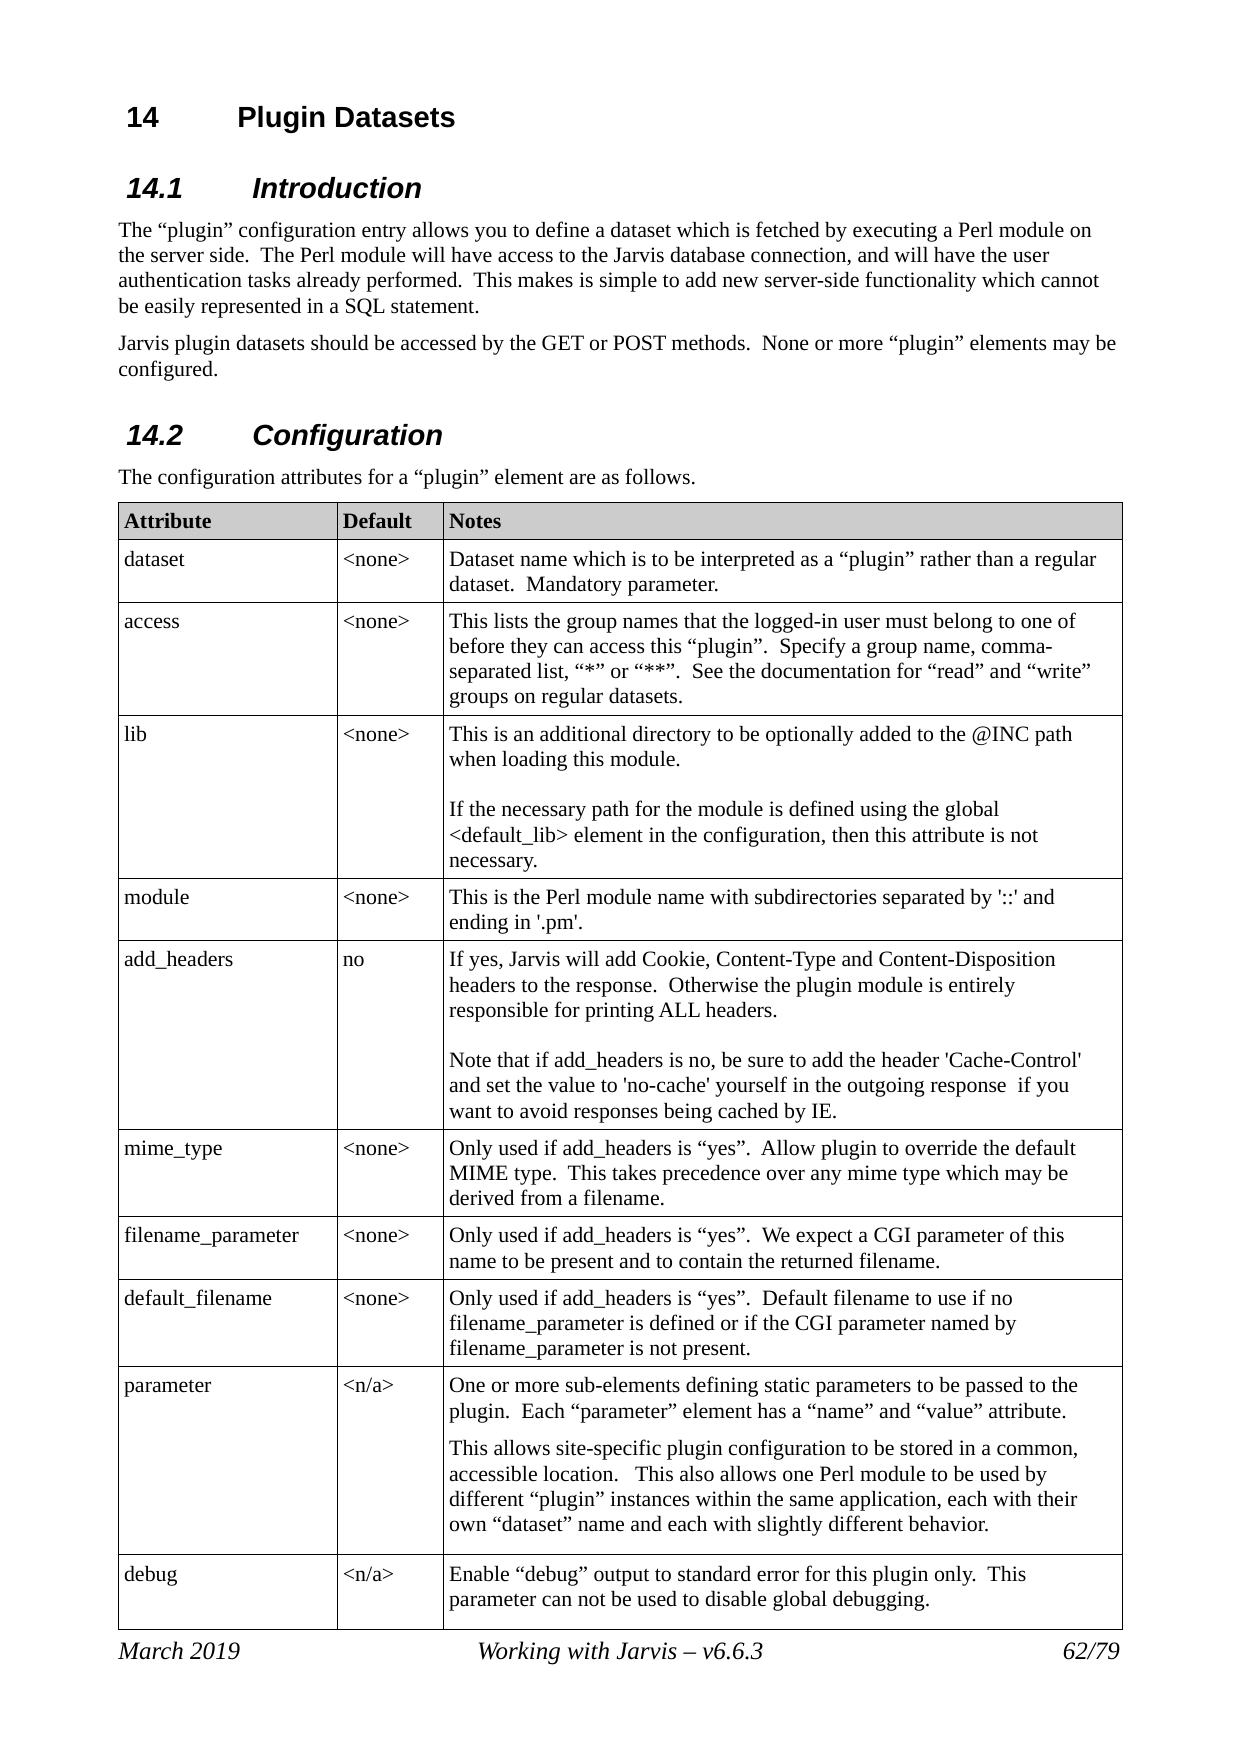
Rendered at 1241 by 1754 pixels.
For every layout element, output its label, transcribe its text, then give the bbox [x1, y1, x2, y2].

table_cell debug [119, 1555, 337, 1629]
subtitle Configuration [118, 418, 1122, 452]
table_cell Only used if add_headers is “yes”. We expect a CGI parameter of this name to be present and to contain the returned filename. [444, 1217, 1122, 1278]
table_header Attribute [119, 503, 337, 539]
table_cell <none> [338, 1280, 443, 1366]
table_cell module [119, 879, 337, 940]
table_cell If yes, Jarvis will add Cookie, Content-Type and Content-Disposition headers to the response. Otherwise the plugin module is entirely responsible for printing ALL headers. Note that if add_headers is no, be sure to add the header 'Cache-Control' and set the value to 'no-cache' yourself in the outgoing response if you want to avoid responses being cached by IE. [444, 941, 1122, 1128]
table_cell add_headers [119, 941, 337, 1128]
table_header Notes [444, 503, 1122, 539]
table_cell <none> [338, 716, 443, 878]
table_cell Only used if add_headers is “yes”. Allow plugin to override the default MIME type. This takes precedence over any mime type which may be derived from a filename. [444, 1130, 1122, 1216]
table_cell <none> [338, 879, 443, 940]
table_cell filename_parameter [119, 1217, 337, 1278]
table_cell access [119, 603, 337, 714]
text The “plugin” configuration entry allows you to define a dataset which is fetched by executing a Perl module on the server side. The Perl module will have access to the Jarvis database connection, and will have the user authentication tasks already performed. This makes is simple to add new server-side functionality which cannot be easily represented in a SQL statement. [118, 217, 1122, 318]
subtitle Introduction [118, 171, 1122, 204]
table_cell lib [119, 716, 337, 878]
table_cell One or more sub-elements defining static parameters to be passed to the plugin. Each “parameter” element has a “name” and “value” attribute. This allows site-specific plugin configuration to be stored in a common, accessible location. This also allows one Perl module to be used by different “plugin” instances within the same application, each with their own “dataset” name and each with slightly different behavior. [444, 1367, 1122, 1554]
text Jarvis plugin datasets should be accessed by the GET or POST methods. None or more “plugin” elements may be configured. [118, 330, 1122, 381]
table_cell no [338, 941, 443, 1128]
subtitle Plugin Datasets [118, 100, 1122, 133]
table_cell <n/a> [338, 1367, 443, 1554]
table_cell Dataset name which is to be interpreted as a “plugin” rather than a regular dataset. Mandatory parameter. [444, 540, 1122, 602]
table_cell This lists the group names that the logged-in user must belong to one of before they can access this “plugin”. Specify a group name, comma-separated list, “*” or “**”. See the documentation for “read” and “write” groups on regular datasets. [444, 603, 1122, 714]
table_cell mime_type [119, 1130, 337, 1216]
table_cell Enable “debug” output to standard error for this plugin only. This parameter can not be used to disable global debugging. [444, 1555, 1122, 1629]
table_cell <n/a> [338, 1555, 443, 1629]
table_cell default_filename [119, 1280, 337, 1366]
table_cell <none> [338, 1217, 443, 1278]
table_header Default [338, 503, 443, 539]
table_cell <none> [338, 1130, 443, 1216]
table_cell parameter [119, 1367, 337, 1554]
text The configuration attributes for a “plugin” element are as follows. [118, 464, 1122, 489]
table_cell Only used if add_headers is “yes”. Default filename to use if no filename_parameter is defined or if the CGI parameter named by filename_parameter is not present. [444, 1280, 1122, 1366]
table_cell <none> [338, 603, 443, 714]
table_cell <none> [338, 540, 443, 602]
table_cell This is an additional directory to be optionally added to the @INC path when loading this module. If the necessary path for the module is defined using the global <default_lib> element in the configuration, then this attribute is not necessary. [444, 716, 1122, 878]
table_cell dataset [119, 540, 337, 602]
table_cell This is the Perl module name with subdirectories separated by '::' and ending in '.pm'. [444, 879, 1122, 940]
